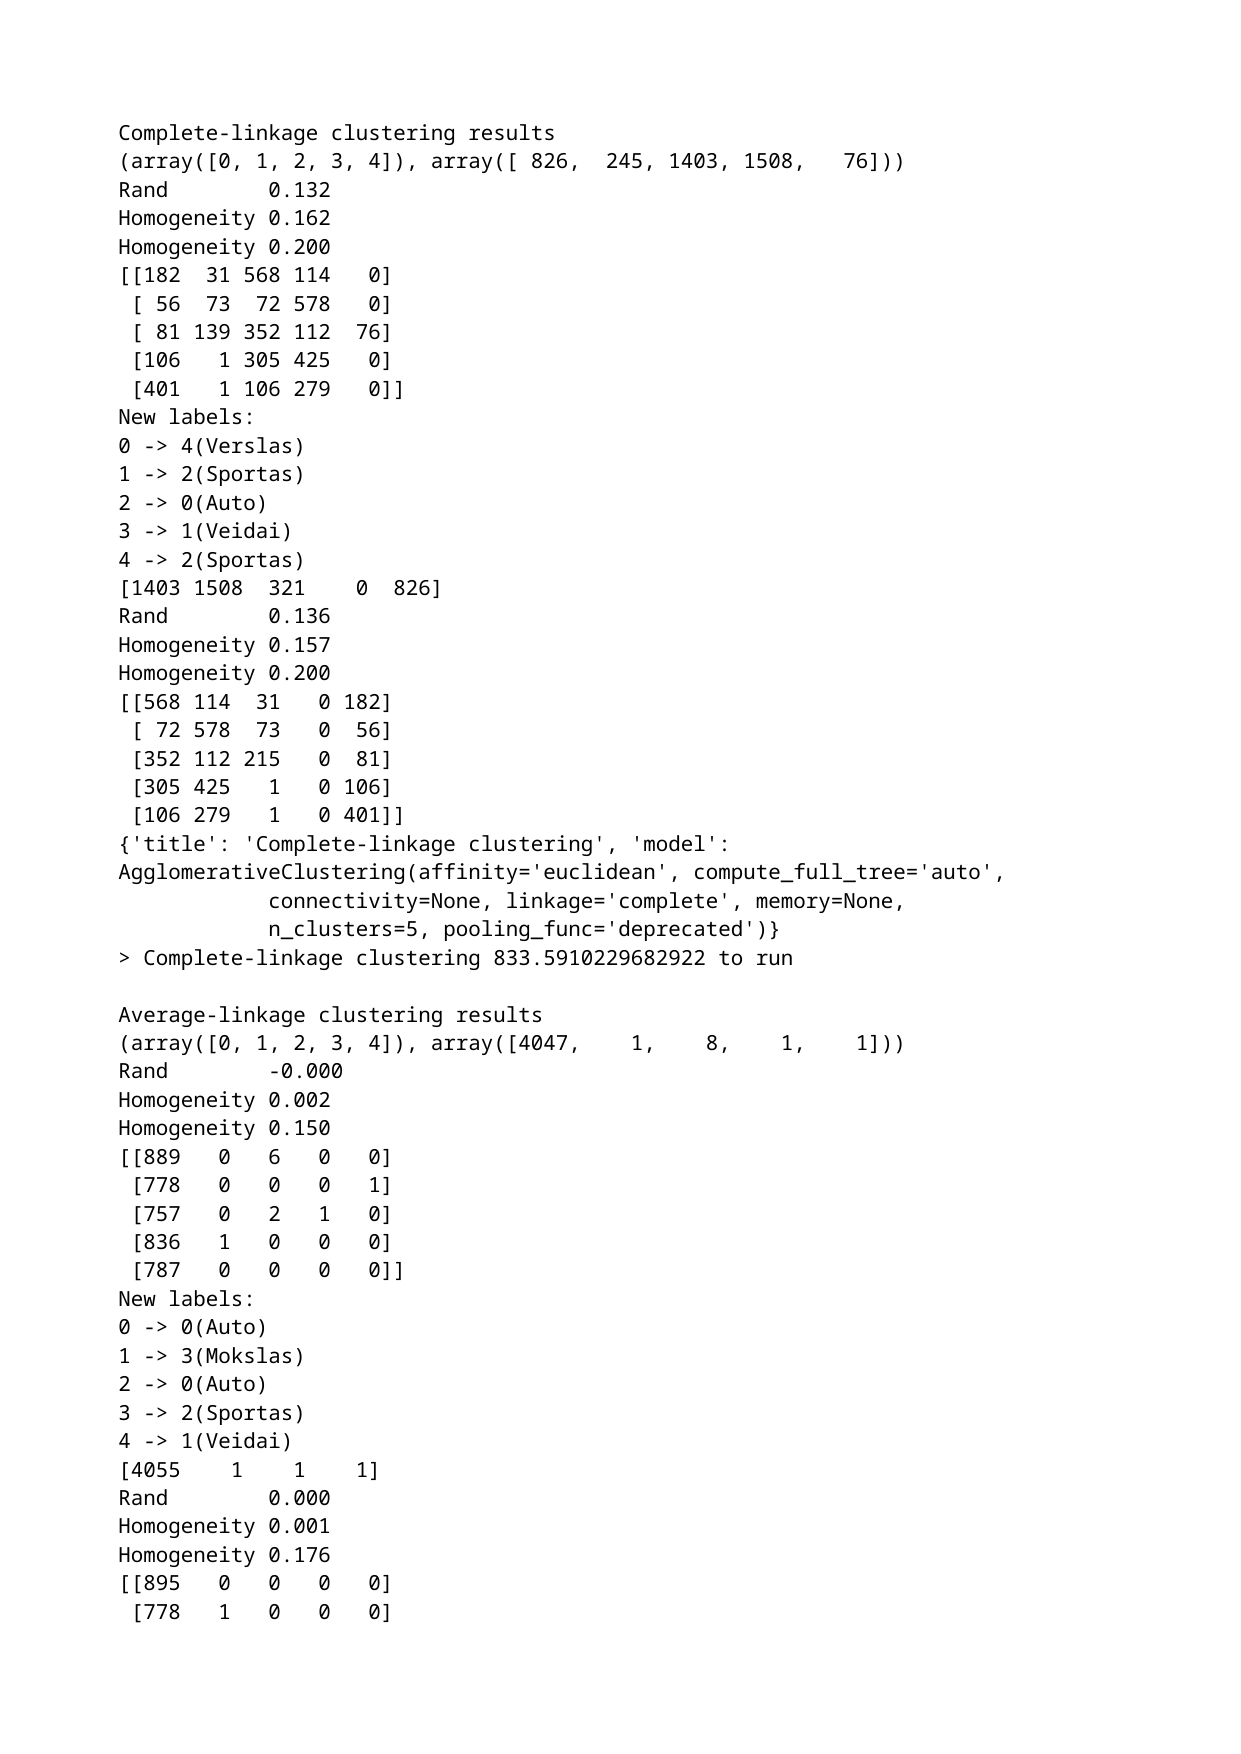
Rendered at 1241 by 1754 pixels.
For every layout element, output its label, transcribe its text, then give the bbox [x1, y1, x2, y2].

text Homogeneity 0.162 [118, 203, 1122, 232]
text 1 -> 2(Sportas) [118, 459, 1122, 488]
text New labels: [118, 1284, 1122, 1312]
text [[182 31 568 114 0] [118, 260, 1122, 289]
text [106 1 305 425 0] [118, 346, 1122, 374]
text [305 425 1 0 106] [118, 772, 1122, 801]
text Homogeneity 0.157 [118, 630, 1122, 658]
text 4 -> 2(Sportas) [118, 545, 1122, 573]
text New labels: [118, 402, 1122, 431]
text 0 -> 4(Verslas) [118, 431, 1122, 459]
text Homogeneity 0.176 [118, 1540, 1122, 1568]
text Rand 0.132 [118, 175, 1122, 203]
text 4 -> 1(Veidai) [118, 1426, 1122, 1455]
text Complete-linkage clustering results [118, 118, 1122, 147]
text [ 72 578 73 0 56] [118, 715, 1122, 744]
text connectivity=None, linkage='complete', memory=None, [118, 886, 1122, 914]
text 2 -> 0(Auto) [118, 488, 1122, 516]
text [1403 1508 321 0 826] [118, 573, 1122, 602]
text [778 1 0 0 0] [118, 1597, 1122, 1625]
text [[889 0 6 0 0] [118, 1142, 1122, 1170]
text 0 -> 0(Auto) [118, 1312, 1122, 1341]
text 1 -> 3(Mokslas) [118, 1341, 1122, 1369]
text Homogeneity 0.200 [118, 232, 1122, 260]
text {'title': 'Complete-linkage clustering', 'model': AgglomerativeClustering(affinity='euclidean', compute_full_tree='auto', [118, 829, 1122, 886]
text [778 0 0 0 1] [118, 1170, 1122, 1199]
text [[895 0 0 0 0] [118, 1568, 1122, 1597]
text [4055 1 1 1] [118, 1455, 1122, 1483]
text Rand -0.000 [118, 1057, 1122, 1085]
text 3 -> 1(Veidai) [118, 516, 1122, 545]
text (array([0, 1, 2, 3, 4]), array([ 826, 245, 1403, 1508, 76])) [118, 147, 1122, 175]
text [106 279 1 0 401]] [118, 801, 1122, 829]
text Average-linkage clustering results [118, 1000, 1122, 1028]
text Homogeneity 0.002 [118, 1085, 1122, 1113]
text > Complete-linkage clustering 833.5910229682922 to run [118, 943, 1122, 971]
text [352 112 215 0 81] [118, 744, 1122, 772]
text Homogeneity 0.200 [118, 658, 1122, 687]
text 2 -> 0(Auto) [118, 1369, 1122, 1398]
text [[568 114 31 0 182] [118, 687, 1122, 715]
text n_clusters=5, pooling_func='deprecated')} [118, 914, 1122, 943]
text Homogeneity 0.001 [118, 1512, 1122, 1540]
text Rand 0.136 [118, 602, 1122, 630]
text Homogeneity 0.150 [118, 1113, 1122, 1142]
text [ 56 73 72 578 0] [118, 289, 1122, 317]
text [787 0 0 0 0]] [118, 1256, 1122, 1284]
text [757 0 2 1 0] [118, 1199, 1122, 1227]
text [401 1 106 279 0]] [118, 374, 1122, 402]
text Rand 0.000 [118, 1483, 1122, 1512]
text [836 1 0 0 0] [118, 1227, 1122, 1256]
text (array([0, 1, 2, 3, 4]), array([4047, 1, 8, 1, 1])) [118, 1028, 1122, 1057]
text 3 -> 2(Sportas) [118, 1398, 1122, 1426]
text [ 81 139 352 112 76] [118, 317, 1122, 346]
